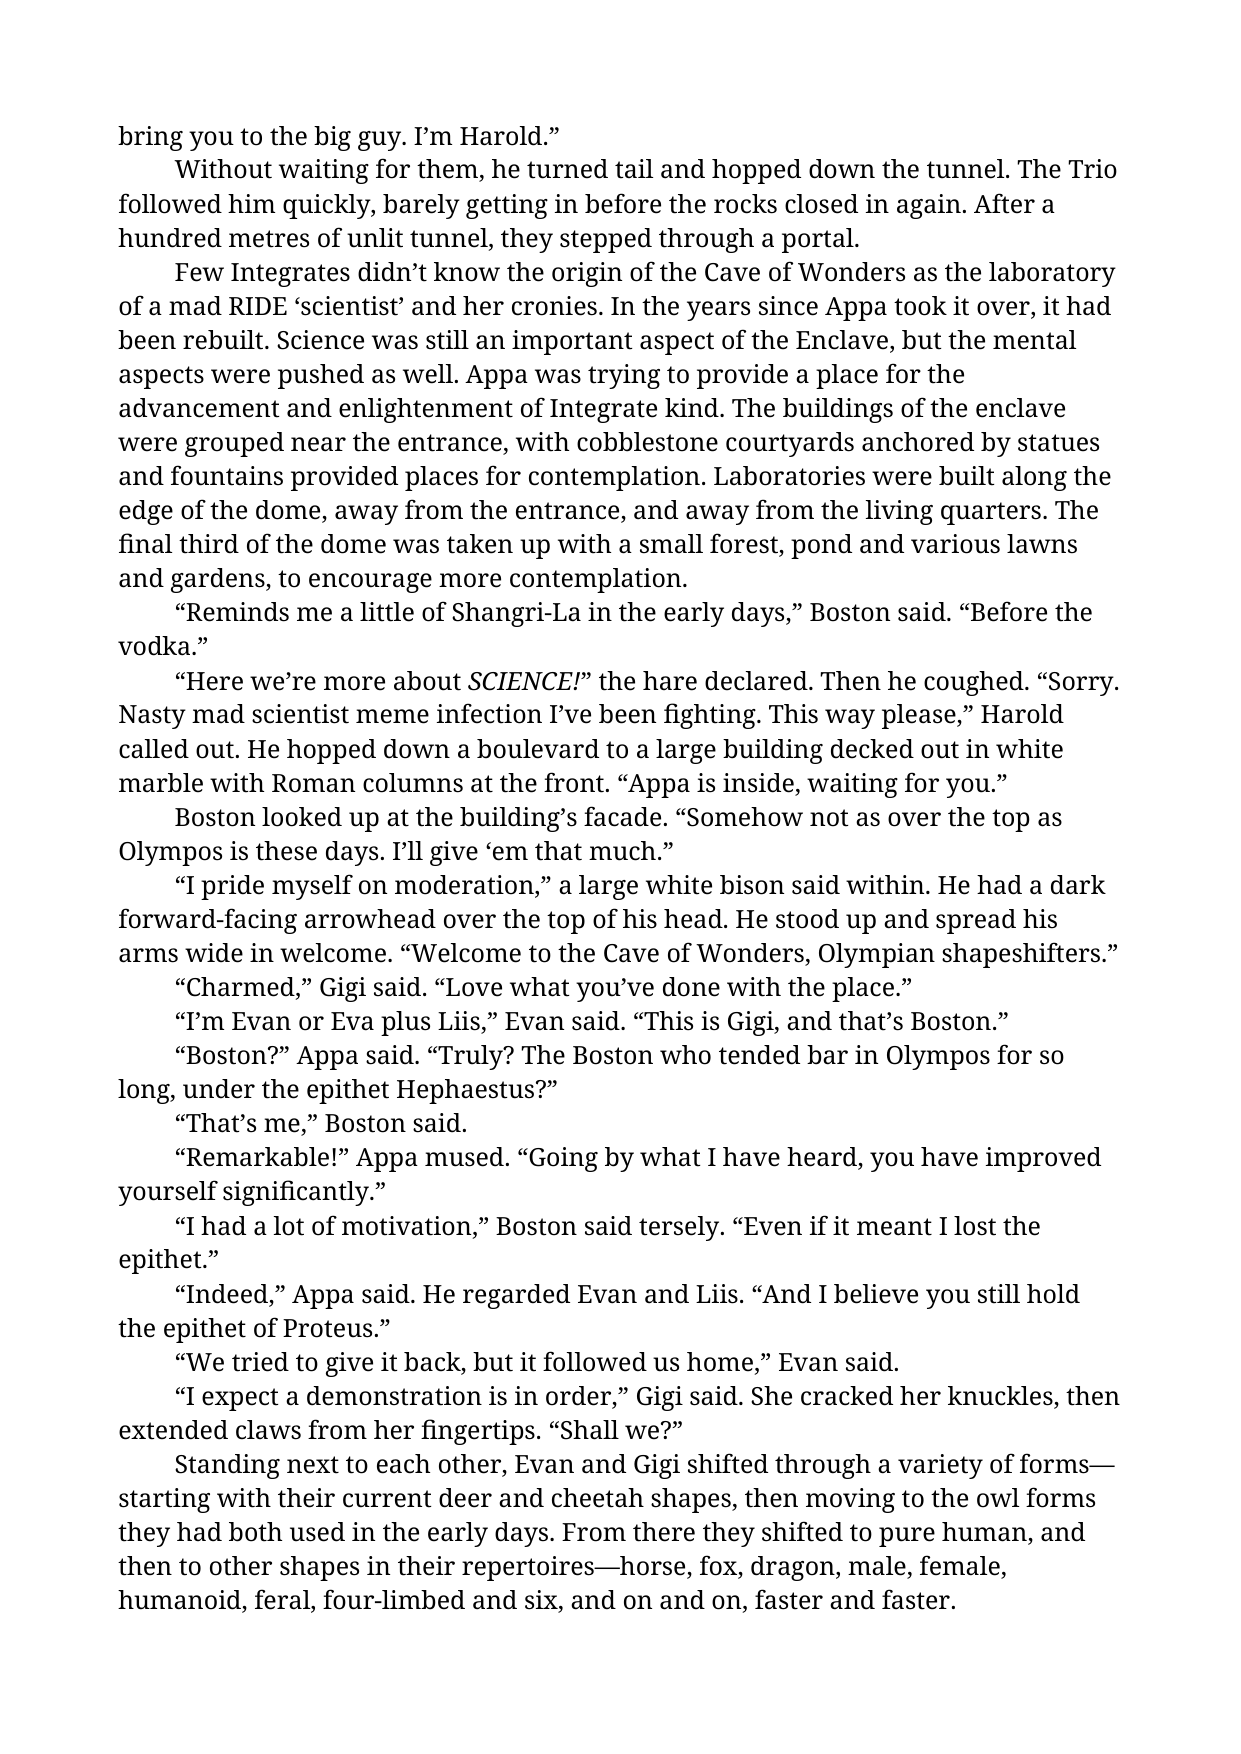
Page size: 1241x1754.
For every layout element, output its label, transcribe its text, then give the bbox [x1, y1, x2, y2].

text Standing next to each other, Evan and Gigi shifted through a variety of forms—starting with their current deer and cheetah shapes, then moving to the owl forms they had both used in the early days. From there they shifted to pure human, and then to other shapes in their repertoires—horse, fox, dragon, male, female, humanoid, feral, four-limbed and six, and on and on, faster and faster. [118, 1447, 1122, 1617]
text “I had a lot of motivation,” Boston said tersely. “Even if it meant I lost the epithet.” [118, 1208, 1122, 1276]
text “We tried to give it back, but it followed us home,” Evan said. [118, 1344, 1122, 1378]
text “Boston?” Appa said. “Truly? The Boston who tended bar in Olympos for so long, under the epithet Hephaestus?” [118, 1038, 1122, 1106]
text “I’m Evan or Eva plus Liis,” Evan said. “This is Gigi, and that’s Boston.” [118, 1004, 1122, 1038]
text Without waiting for them, he turned tail and hopped down the tunnel. The Trio followed him quickly, barely getting in before the rocks closed in again. After a hundred metres of unlit tunnel, they stepped through a portal. [118, 152, 1122, 254]
text “Charmed,” Gigi said. “Love what you’ve done with the place.” [118, 970, 1122, 1004]
text “Here we’re more about SCIENCE!” the hare declared. Then he coughed. “Sorry. Nasty mad scientist meme infection I’ve been fighting. This way please,” Harold called out. He hopped down a boulevard to a large building decked out in white marble with Roman columns at the front. “Appa is inside, waiting for you.” [118, 663, 1122, 799]
text “I expect a demonstration is in order,” Gigi said. She cracked her knuckles, then extended claws from her fingertips. “Shall we?” [118, 1378, 1122, 1447]
text “That’s me,” Boston said. [118, 1106, 1122, 1140]
text Few Integrates didn’t know the origin of the Cave of Wonders as the laboratory of a mad RIDE ‘scientist’ and her cronies. In the years since Appa took it over, it had been rebuilt. Science was still an important aspect of the Enclave, but the mental aspects were pushed as well. Appa was trying to provide a place for the advancement and enlightenment of Integrate kind. The buildings of the enclave were grouped near the entrance, with cobblestone courtyards anchored by statues and fountains provided places for contemplation. Laboratories were built along the edge of the dome, away from the entrance, and away from the living quarters. The final third of the dome was taken up with a small forest, pond and various lawns and gardens, to encourage more contemplation. [118, 254, 1122, 595]
text “Remarkable!” Appa mused. “Going by what I have heard, you have improved yourself significantly.” [118, 1140, 1122, 1208]
text “Indeed,” Appa said. He regarded Evan and Liis. “And I believe you still hold the epithet of Proteus.” [118, 1276, 1122, 1344]
text Boston looked up at the building’s facade. “Somehow not as over the top as Olympos is these days. I’ll give ‘em that much.” [118, 799, 1122, 867]
text “I pride myself on moderation,” a large white bison said within. He had a dark forward-facing arrowhead over the top of his head. He stood up and spread his arms wide in welcome. “Welcome to the Cave of Wonders, Olympian shapeshifters.” [118, 867, 1122, 970]
text “Reminds me a little of Shangri-La in the early days,” Boston said. “Before the vodka.” [118, 595, 1122, 663]
text bring you to the big guy. I’m Harold.” [118, 118, 1122, 152]
